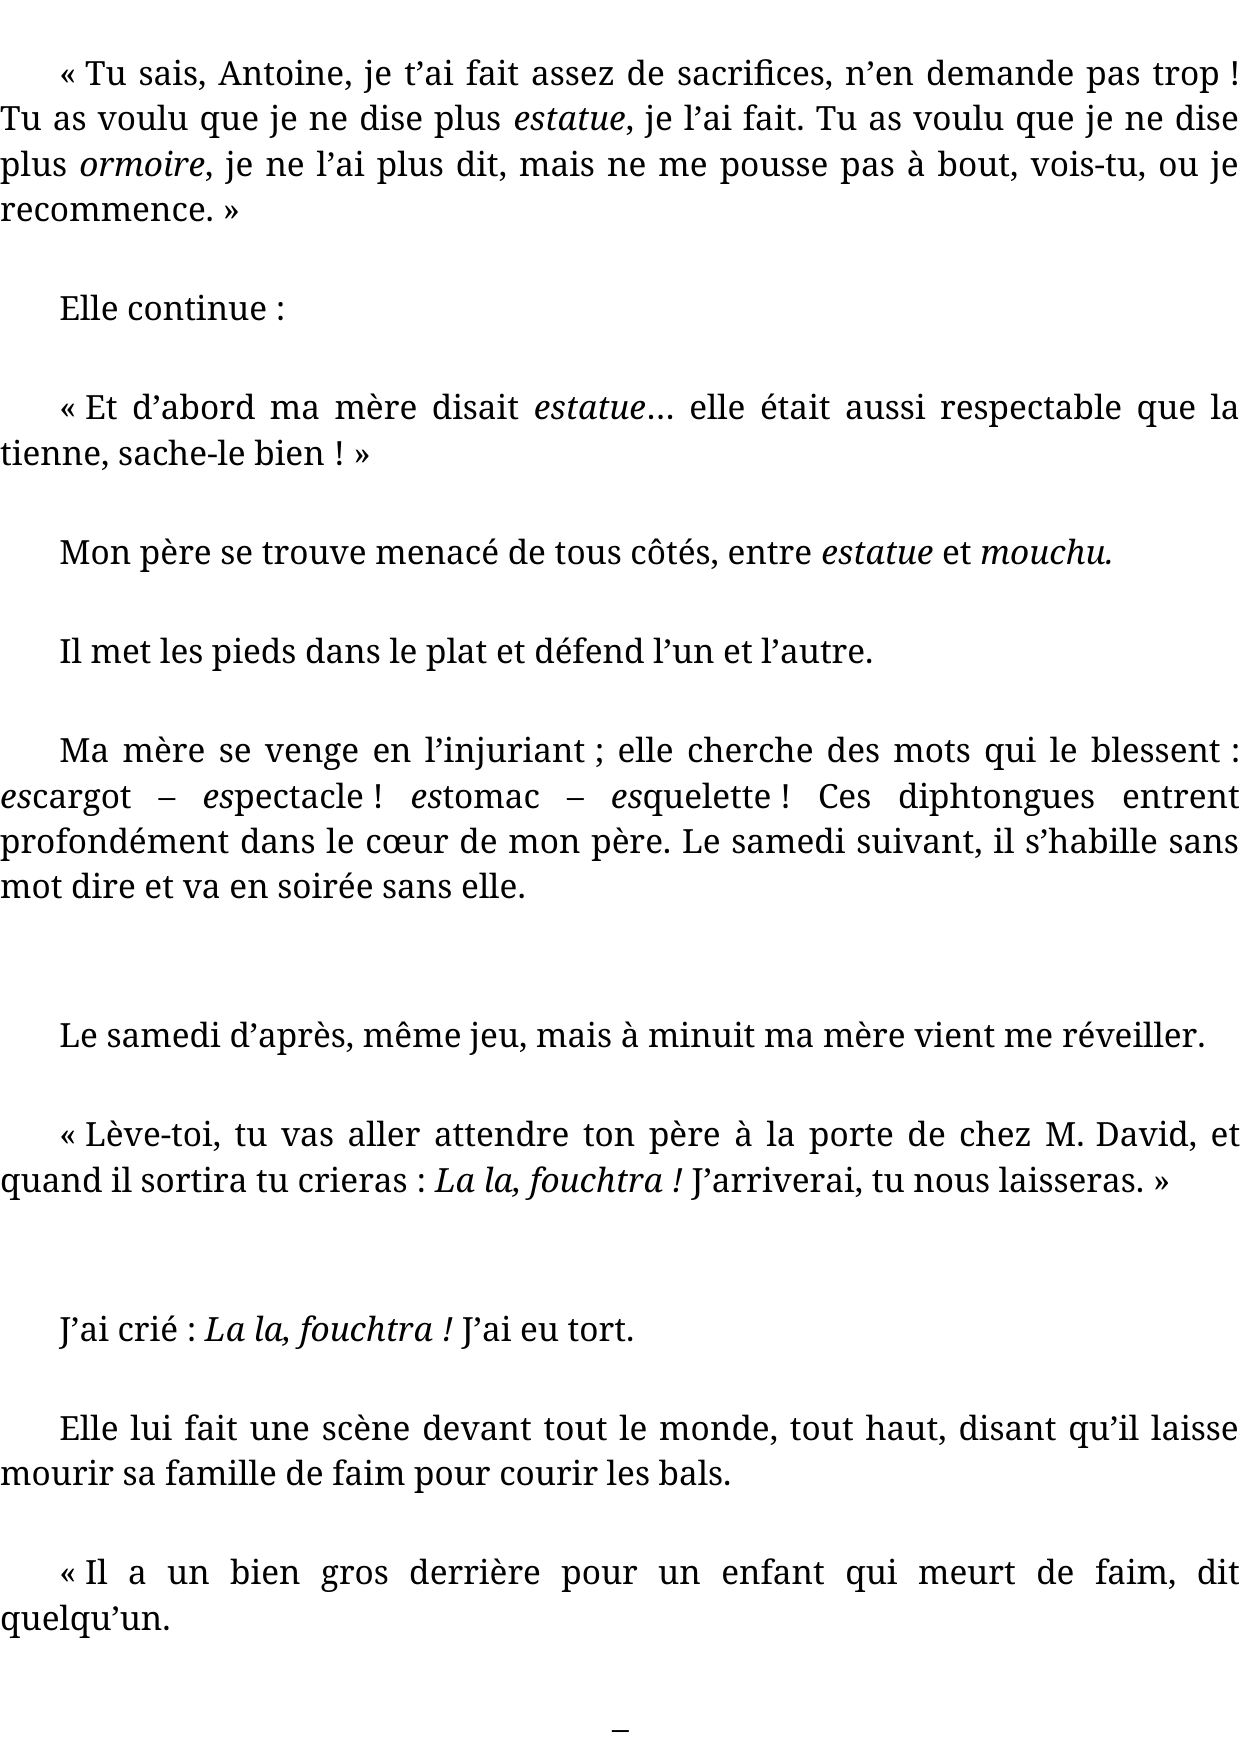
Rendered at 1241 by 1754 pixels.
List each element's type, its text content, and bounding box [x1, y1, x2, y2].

text « Il a un bien gros derrière pour un enfant qui meurt de faim, dit quelqu’un. [0, 1549, 1240, 1640]
text Elle continue : [0, 285, 1240, 330]
text Il met les pieds dans le plat et défend l’un et l’autre. [0, 628, 1240, 673]
text « Et d’abord ma mère disait estatue… elle était aussi respectable que la tienne, sache-le bien ! » [0, 384, 1240, 475]
text J’ai crié : La la, fouchtra ! J’ai eu tort. [0, 1305, 1240, 1351]
text Elle lui fait une scène devant tout le monde, tout haut, disant qu’il laisse mourir sa famille de faim pour courir les bals. [0, 1404, 1240, 1495]
text Mon père se trouve menacé de tous côtés, entre estatue et mouchu. [0, 529, 1240, 574]
text Ma mère se venge en l’injuriant ; elle cherche des mots qui le blessent : escargot – espectacle ! estomac – esquelette ! Ces diphtongues entrent profondément dans le cœur de mon père. Le samedi suivant, il s’habille sans mot dire et va en soirée sans elle. [0, 727, 1240, 909]
text « Lève-toi, tu vas aller attendre ton père à la porte de chez M. David, et quand il sortira tu crieras : La la, fouchtra ! J’arriverai, tu nous laisseras. » [0, 1111, 1240, 1202]
text « Tu sais, Antoine, je t’ai fait assez de sacrifices, n’en demande pas trop ! Tu as voulu que je ne dise plus estatue, je l’ai fait. Tu as voulu que je ne dise plus ormoire, je ne l’ai plus dit, mais ne me pousse pas à bout, vois-tu, ou je recommence. » [0, 49, 1240, 231]
text Le samedi d’après, même jeu, mais à minuit ma mère vient me réveiller. [0, 1012, 1240, 1057]
